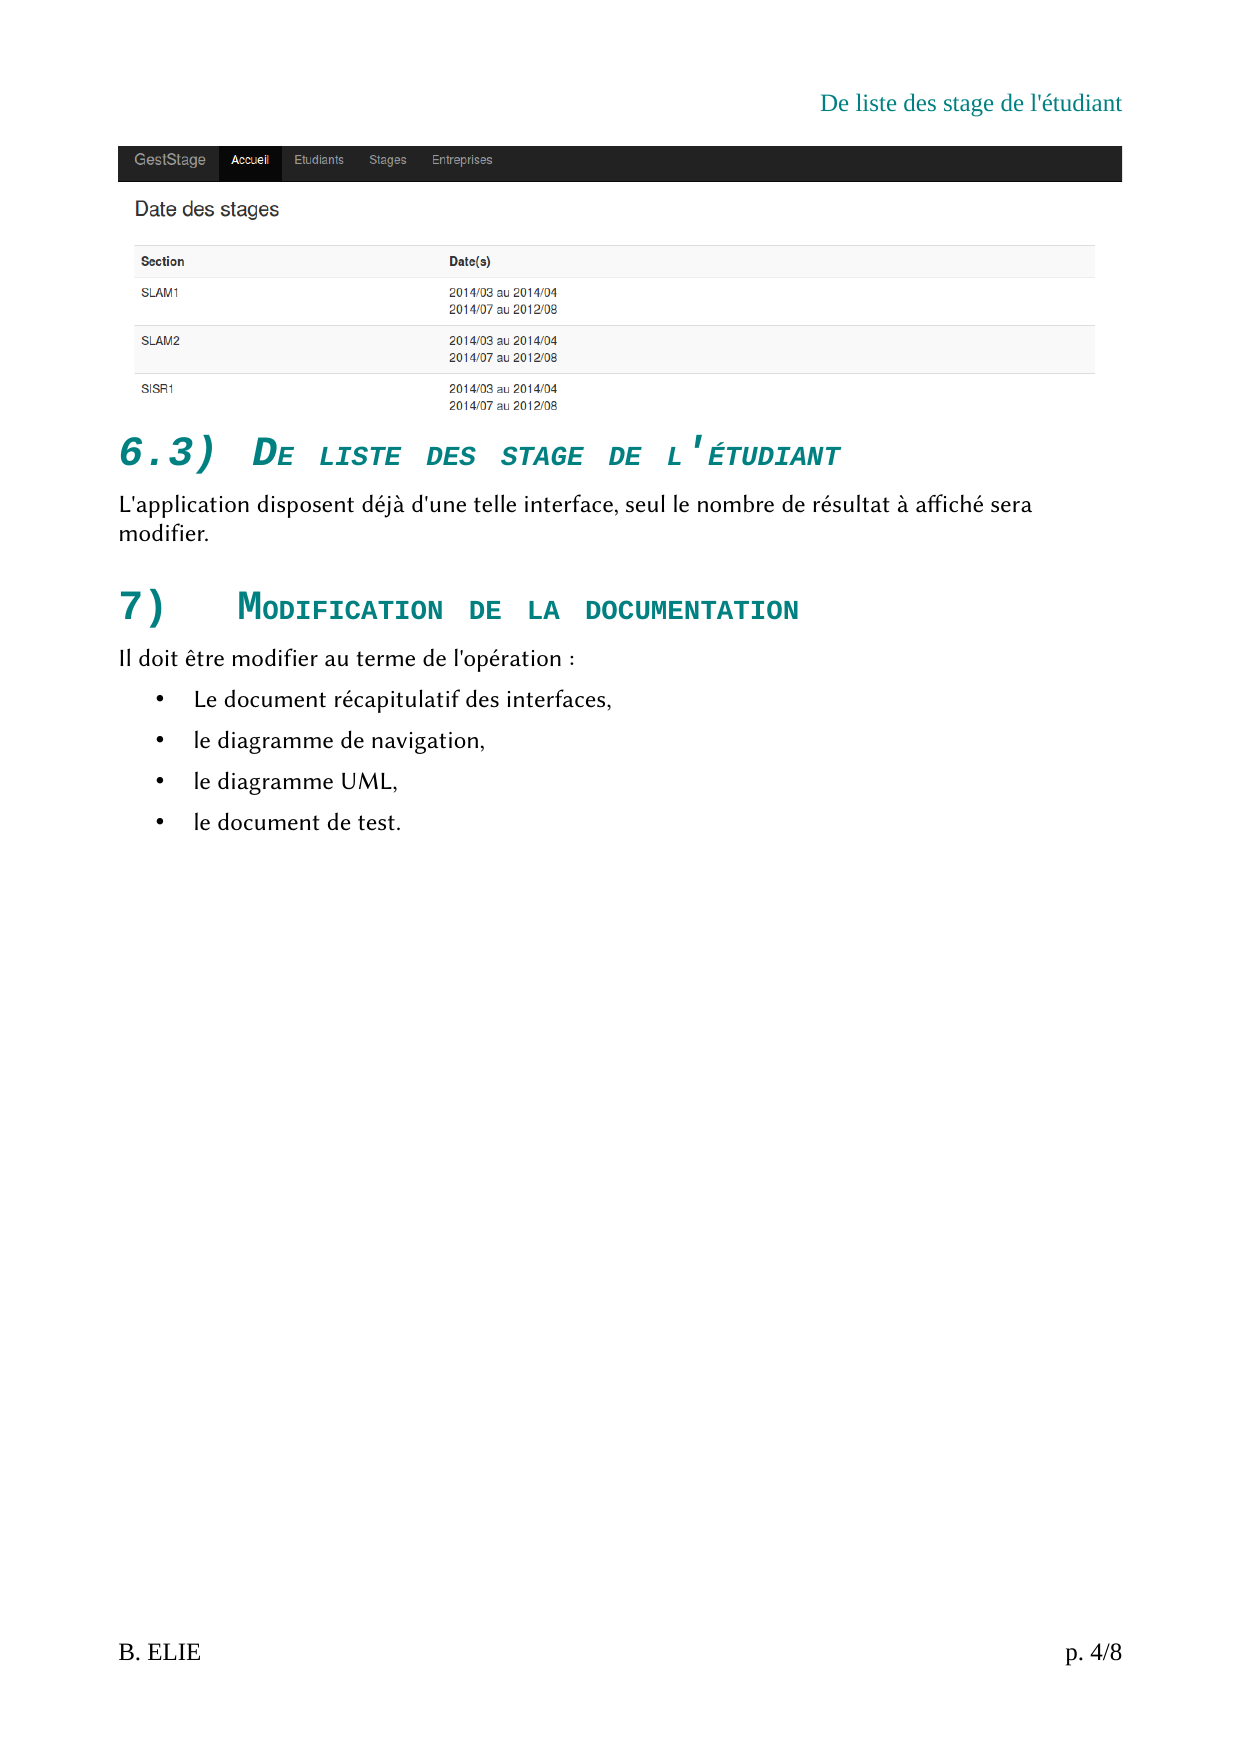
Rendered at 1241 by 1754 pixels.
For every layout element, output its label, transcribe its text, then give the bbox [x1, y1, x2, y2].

text Il doit être modifier au terme de l'opération : [118, 644, 1122, 673]
subtitle De liste des stage de l'étudiant [118, 431, 1122, 477]
list Le document récapitulatif des interfaces, [156, 685, 1122, 714]
list le document de test. [156, 808, 1122, 837]
text L'application disposent déjà d'une telle interface, seul le nombre de résultat à affiché sera modifier. [118, 490, 1122, 547]
picture [118, 146, 1123, 431]
subtitle Modification de la documentation [118, 584, 1122, 632]
list le diagramme UML, [156, 767, 1122, 796]
list le diagramme de navigation, [156, 726, 1122, 755]
